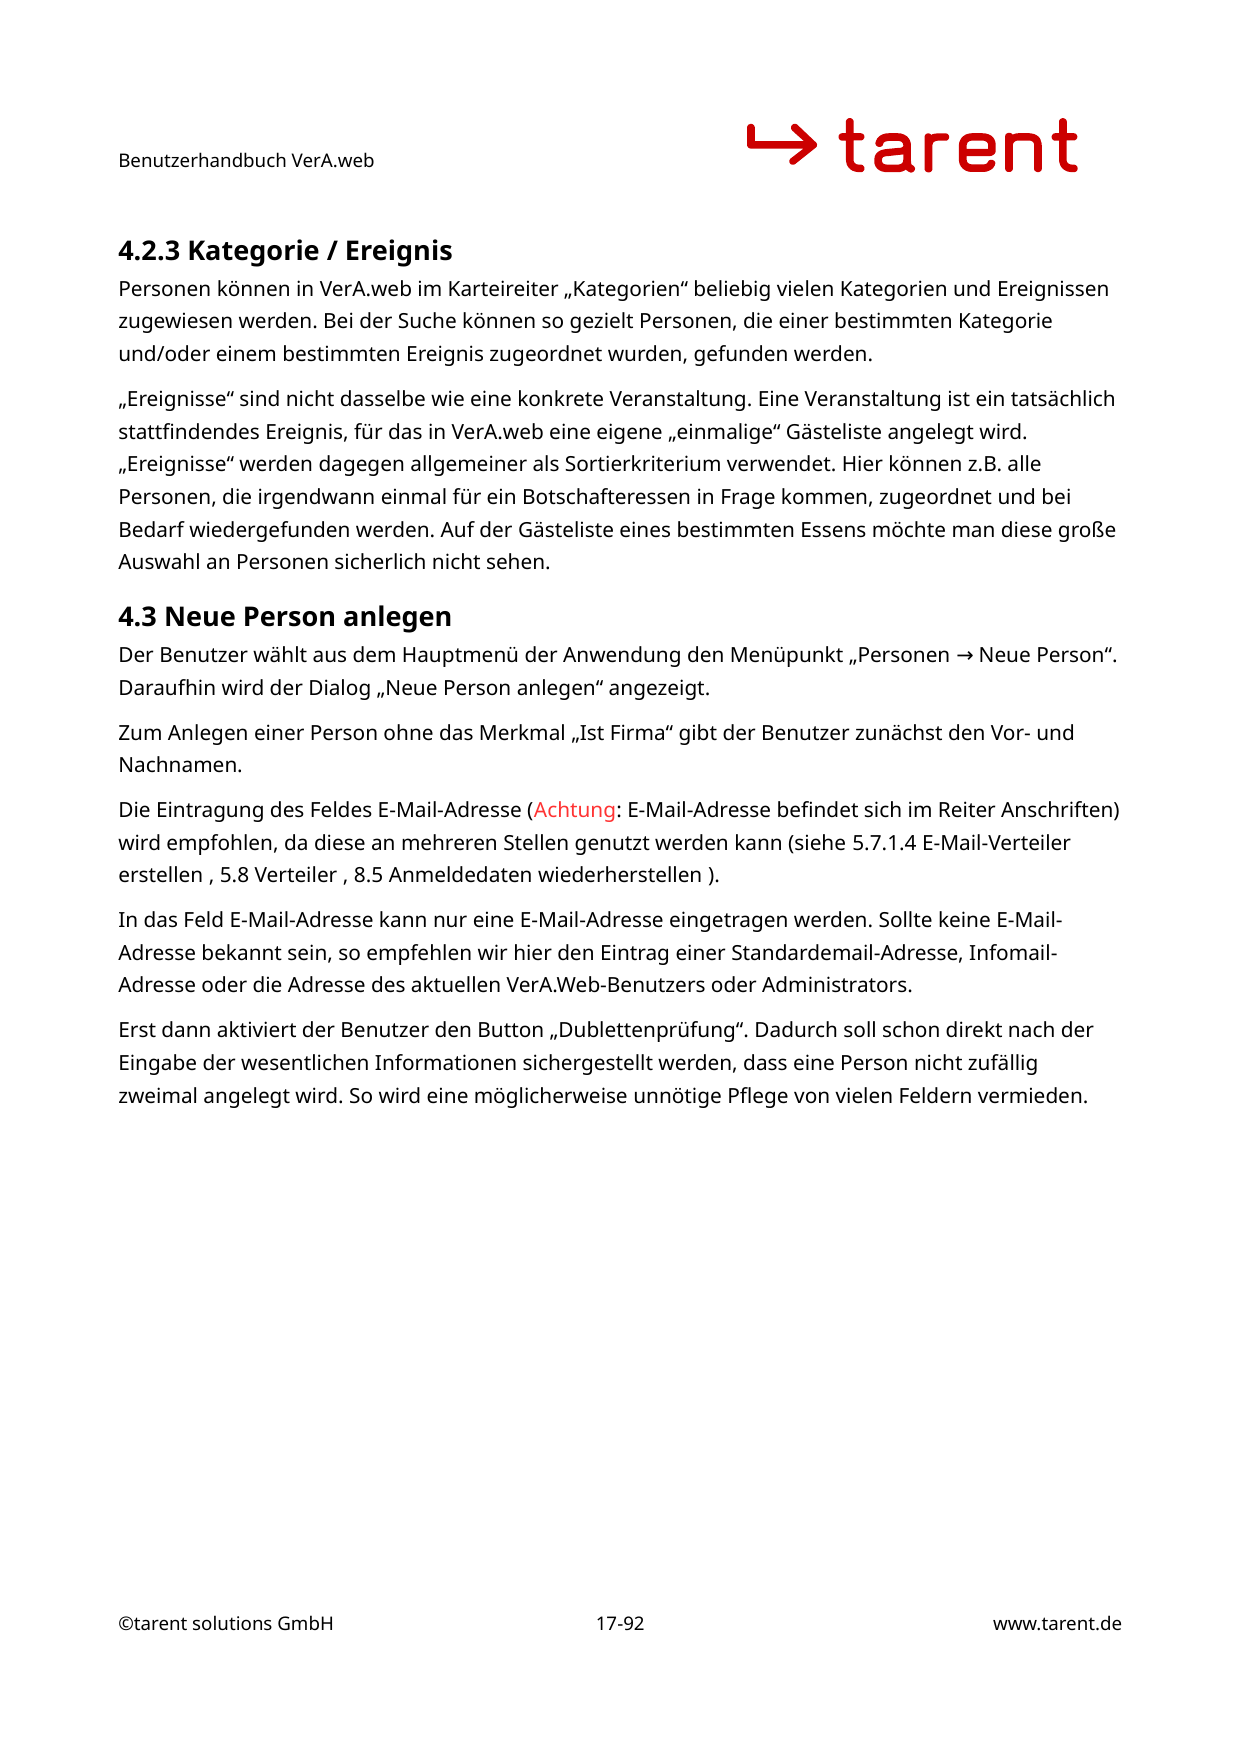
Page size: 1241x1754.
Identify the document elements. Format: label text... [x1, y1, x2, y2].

subtitle Neue Person anlegen [118, 598, 1122, 634]
subtitle Kategorie / Ereignis [118, 232, 1122, 268]
text Der Benutzer wählt aus dem Hauptmenü der Anwendung den Menüpunkt „Personen → Neue Person“. Daraufhin wird der Dialog „Neue Person anlegen“ angezeigt. [118, 640, 1122, 701]
text Personen können in VerA.web im Karteireiter „Kategorien“ beliebig vielen Kategorien und Ereignissen zugewiesen werden. Bei der Suche können so gezielt Personen, die einer bestimmten Kategorie und/oder einem bestimmten Ereignis zugeordnet wurden, gefunden werden. [118, 274, 1122, 368]
text In das Feld E-Mail-Adresse kann nur eine E-Mail-Adresse eingetragen werden. Sollte keine E-Mail-Adresse bekannt sein, so empfehlen wir hier den Eintrag einer Standardemail-Adresse, Infomail-Adresse oder die Adresse des aktuellen VerA.Web-Benutzers oder Administrators. [118, 905, 1122, 999]
text Erst dann aktiviert der Benutzer den Button „Dublettenprüfung“. Dadurch soll schon direkt nach der Eingabe der wesentlichen Informationen sichergestellt werden, dass eine Person nicht zufällig zweimal angelegt wird. So wird eine möglicherweise unnötige Pflege von vielen Feldern vermieden. [118, 1016, 1122, 1109]
text Zum Anlegen einer Person ohne das Merkmal „Ist Firma“ gibt der Benutzer zunächst den Vor- und Nachnamen. [118, 718, 1122, 779]
text Die Eintragung des Feldes E-Mail-Adresse (Achtung: E-Mail-Adresse befindet sich im Reiter Anschriften) wird empfohlen, da diese an mehreren Stellen genutzt werden kann (siehe 5.7.1.4 E-Mail-Verteiler erstellen , 5.8 Verteiler , 8.5 Anmeldedaten wiederherstellen ). [118, 795, 1122, 889]
text „Ereignisse“ sind nicht dasselbe wie eine konkrete Veranstaltung. Eine Veranstaltung ist ein tatsächlich stattfindendes Ereignis, für das in VerA.web eine eigene „einmalige“ Gästeliste angelegt wird. „Ereignisse“ werden dagegen allgemeiner als Sortierkriterium verwendet. Hier können z.B. alle Personen, die irgendwann einmal für ein Botschafteressen in Frage kommen, zugeordnet und bei Bedarf wiedergefunden werden. Auf der Gästeliste eines bestimmten Essens möchte man diese große Auswahl an Personen sicherlich nicht sehen. [118, 384, 1122, 576]
